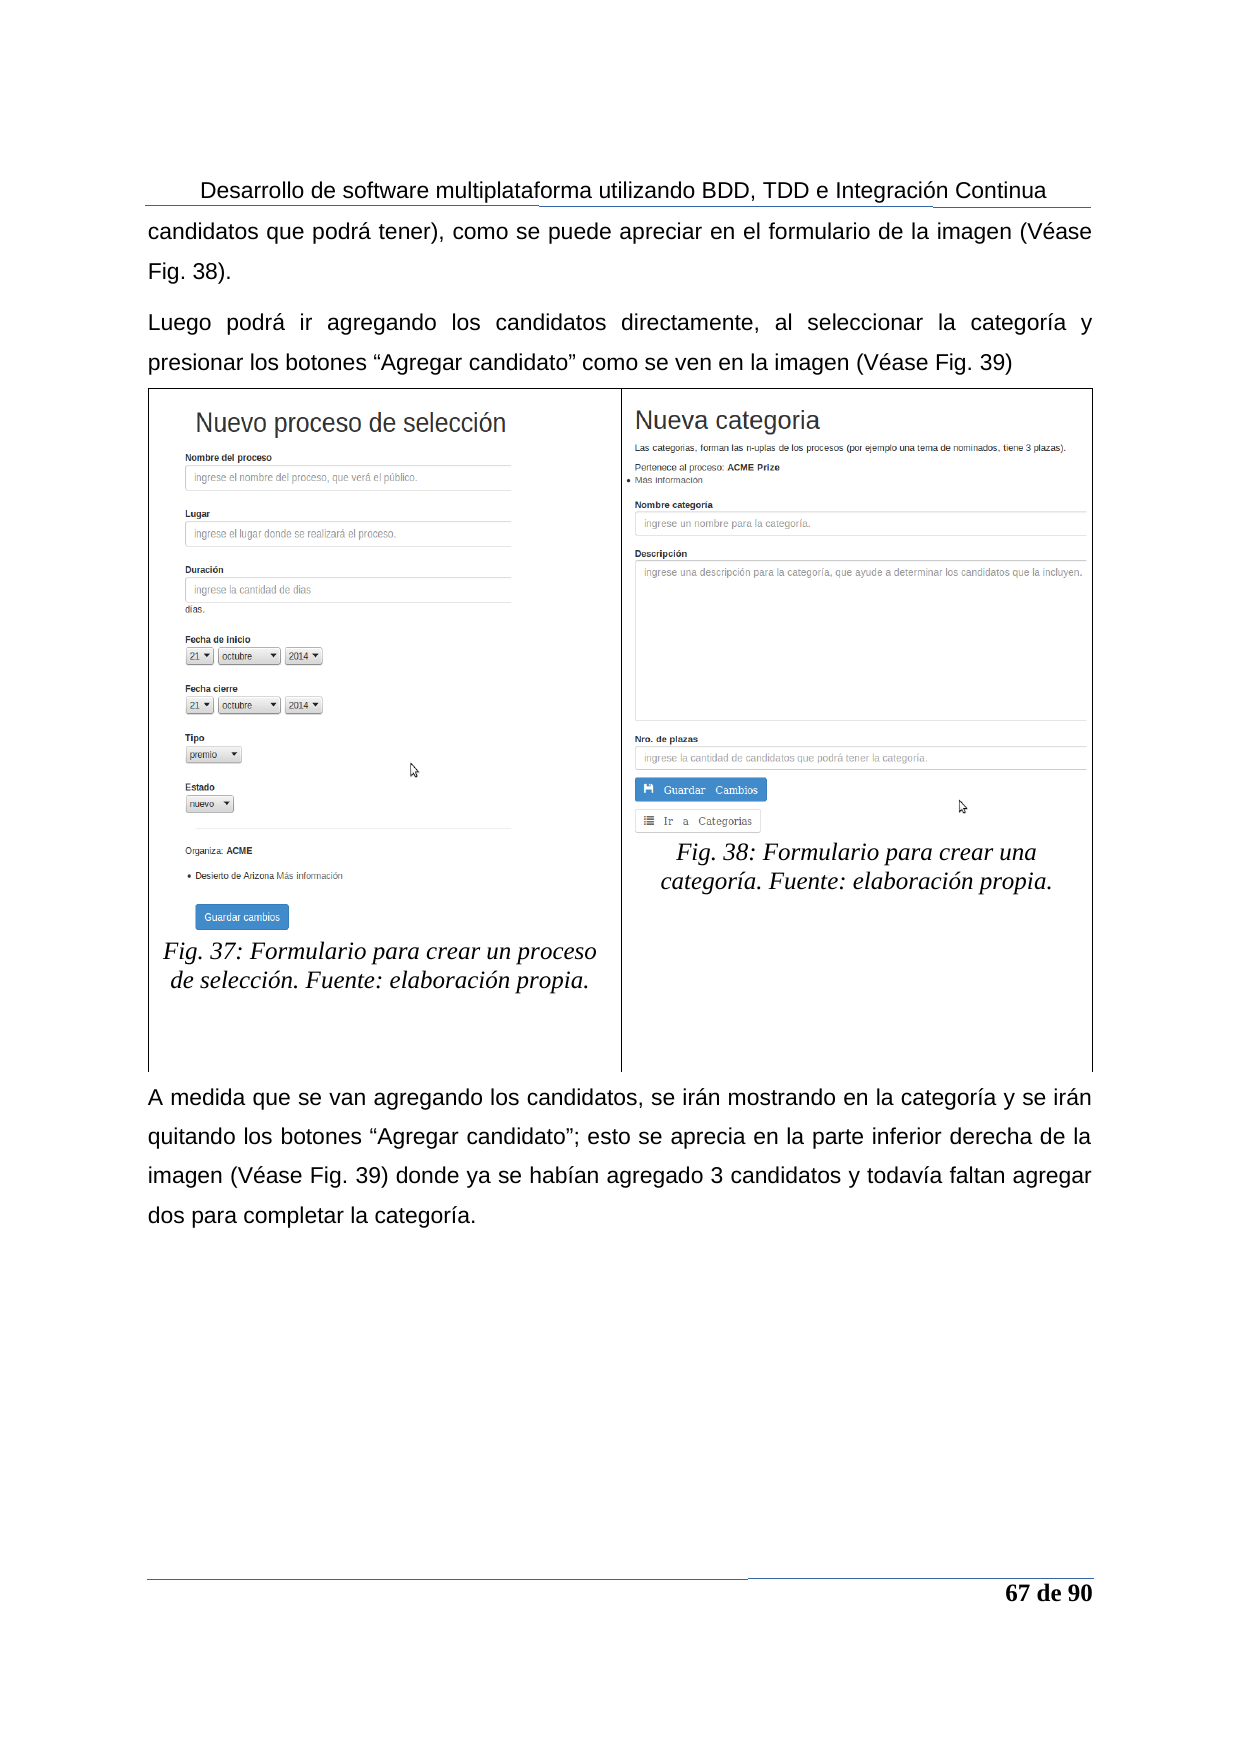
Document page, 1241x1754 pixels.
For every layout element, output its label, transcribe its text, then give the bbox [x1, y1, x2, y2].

table_header [622, 838, 1092, 1072]
text Luego podrá ir agregando los candidatos directamente, al seleccionar la categoría y presionar los botones “Agregar candidato” como se ven en la imagen (Véase Fig. 39) [148, 309, 1093, 375]
text candidatos que podrá tener), como se puede apreciar en el formulario de la imagen (Véase Fig. 38). [148, 218, 1093, 284]
table_header [149, 389, 621, 1072]
text A medida que se van agregando los candidatos, se irán mostrando en la categoría y se irán quitando los botones “Agregar candidato”; esto se aprecia en la parte inferior derecha de la imagen (Véase Fig. 39) donde ya se habían agregado 3 candidatos y todavía faltan agregar dos para completar la categoría. [148, 1083, 1093, 1228]
table_header [622, 389, 1092, 837]
picture [180, 406, 512, 937]
picture [626, 406, 1087, 838]
